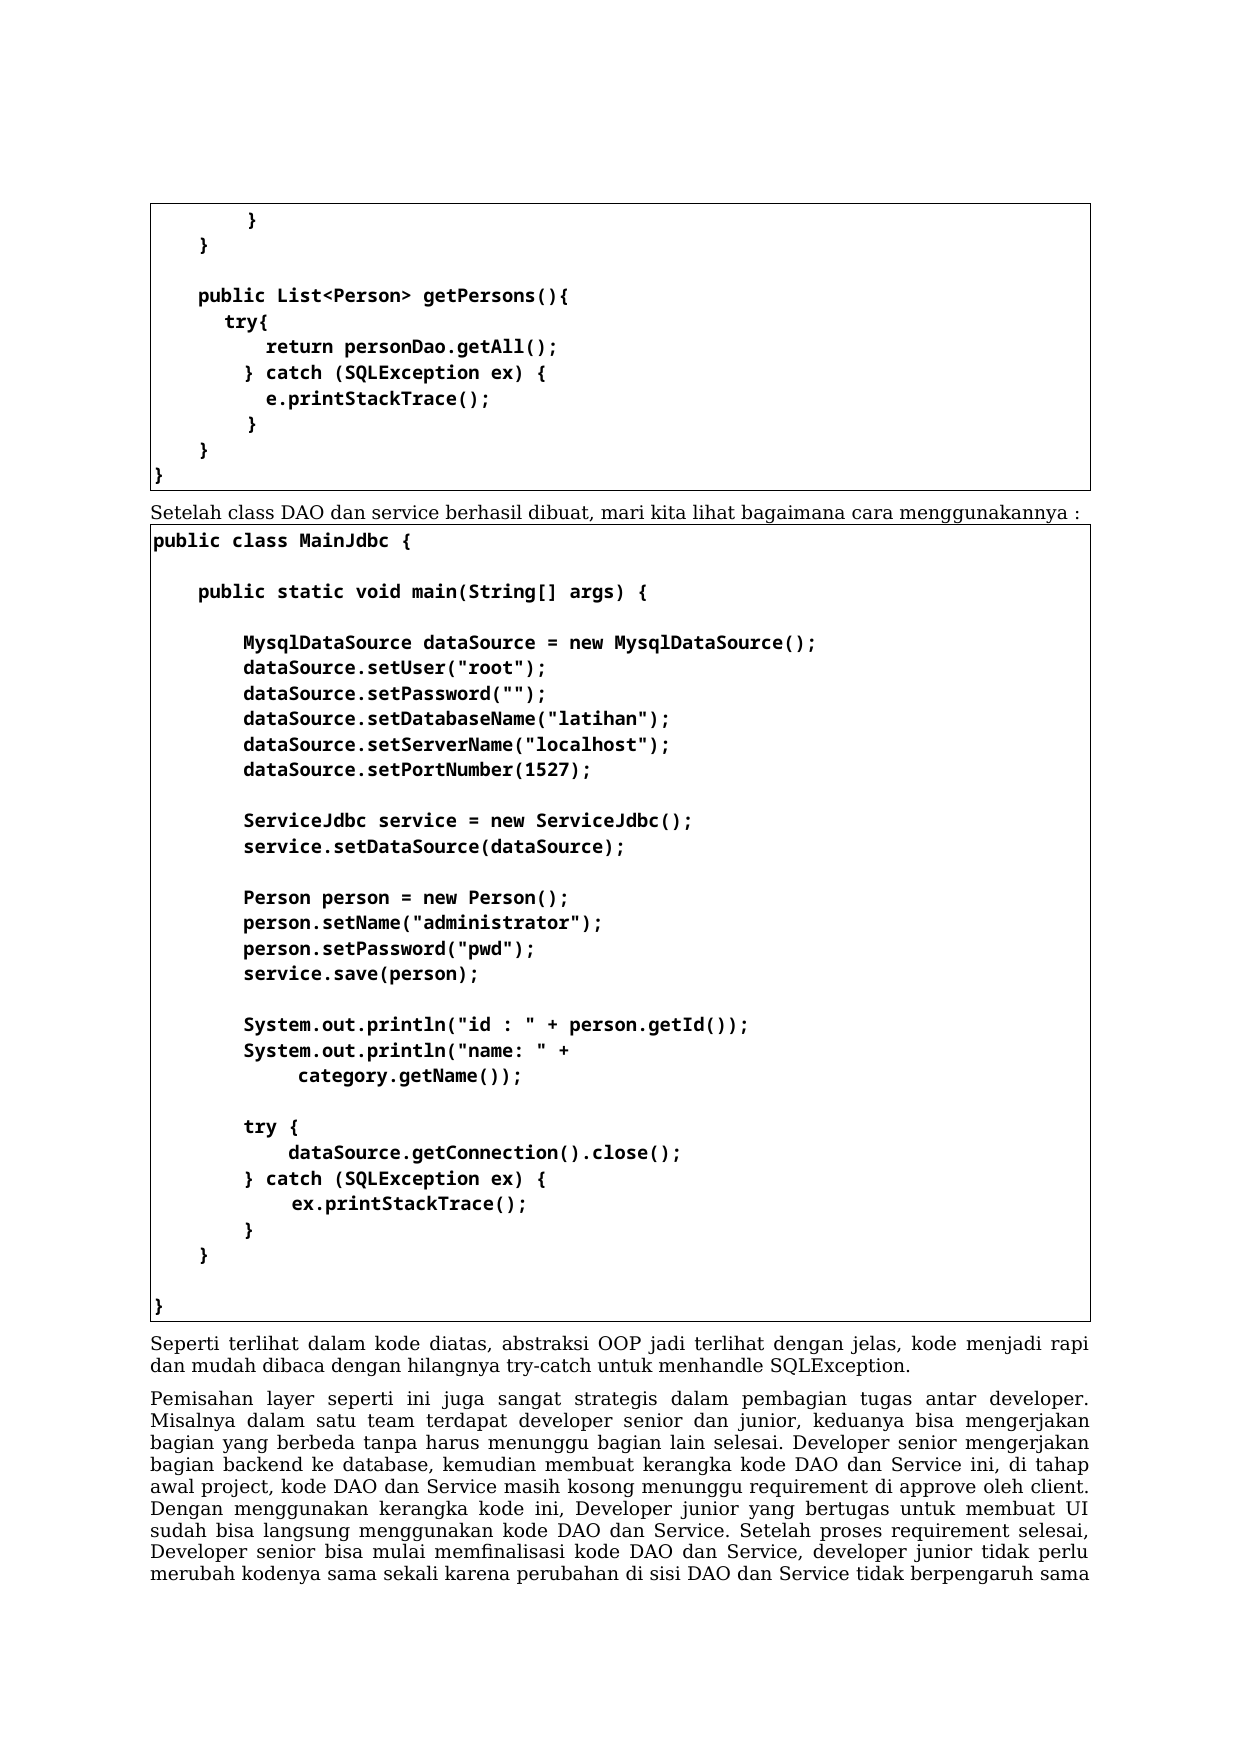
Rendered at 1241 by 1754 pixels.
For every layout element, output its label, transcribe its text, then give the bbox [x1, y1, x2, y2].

text Seperti terlihat dalam kode diatas, abstraksi OOP jadi terlihat dengan jelas, kode menjadi rapi dan mudah dibaca dengan hilangnya try-catch untuk menhandle SQLException. [150, 1333, 1091, 1377]
text dataSource.getConnection().close(); [151, 1136, 1090, 1162]
text person.setName("administrator"); [151, 907, 1090, 932]
text } [151, 1289, 1090, 1321]
text } [151, 1238, 1090, 1267]
text Pemisahan layer seperti ini juga sangat strategis dalam pembagian tugas antar developer. Misalnya dalam satu team terdapat developer senior dan junior, keduanya bisa mengerjakan bagian yang berbeda tanpa harus menunggu bagian lain selesai. Developer senior mengerjakan bagian backend ke database, kemudian membuat kerangka kode DAO dan Service ini, di tahap awal project, kode DAO dan Service masih kosong menunggu requirement di approve oleh client. Dengan menggunakan kerangka kode ini, Developer junior yang bertugas untuk membuat UI sudah bisa langsung menggunakan kode DAO dan Service. Setelah proses requirement selesai, Developer senior bisa mulai memfinalisasi kode DAO dan Service, developer junior tidak perlu merubah kodenya sama sekali karena perubahan di sisi DAO dan Service tidak berpengaruh sama [150, 1388, 1091, 1585]
text Person person = new Person(); [151, 881, 1090, 907]
text } [151, 1213, 1090, 1238]
text Setelah class DAO dan service berhasil dibuat, mari kita lihat bagaimana cara menggunakannya : [150, 502, 1091, 524]
text try{ [151, 305, 1090, 331]
text return personDao.getAll(); [151, 331, 1090, 356]
text dataSource.setServerName("localhost"); [151, 728, 1090, 753]
text } [151, 407, 1090, 433]
text } [151, 458, 1090, 490]
text ServiceJdbc service = new ServiceJdbc(); [151, 804, 1090, 830]
text } [151, 229, 1090, 257]
text public static void main(String[] args) { [151, 575, 1090, 603]
text System.out.println("name: " + [151, 1034, 1090, 1060]
text person.setPassword("pwd"); [151, 932, 1090, 958]
text } [151, 204, 1090, 229]
text dataSource.setPassword(""); [151, 677, 1090, 702]
text MysqlDataSource dataSource = new MysqlDataSource(); [151, 626, 1090, 651]
text ex.printStackTrace(); [151, 1187, 1090, 1213]
text } catch (SQLException ex) { [151, 356, 1090, 382]
text public List<Person> getPersons(){ [151, 280, 1090, 305]
text dataSource.setUser("root"); [151, 651, 1090, 677]
text service.save(person); [151, 958, 1090, 986]
text public class MainJdbc { [151, 525, 1090, 552]
text category.getName()); [151, 1060, 1090, 1088]
text e.printStackTrace(); [151, 382, 1090, 407]
text } [151, 433, 1090, 458]
text dataSource.setPortNumber(1527); [151, 753, 1090, 782]
text System.out.println("id : " + person.getId()); [151, 1009, 1090, 1034]
text dataSource.setDatabaseName("latihan"); [151, 702, 1090, 728]
text service.setDataSource(dataSource); [151, 830, 1090, 859]
text } catch (SQLException ex) { [151, 1162, 1090, 1187]
text try { [151, 1111, 1090, 1136]
